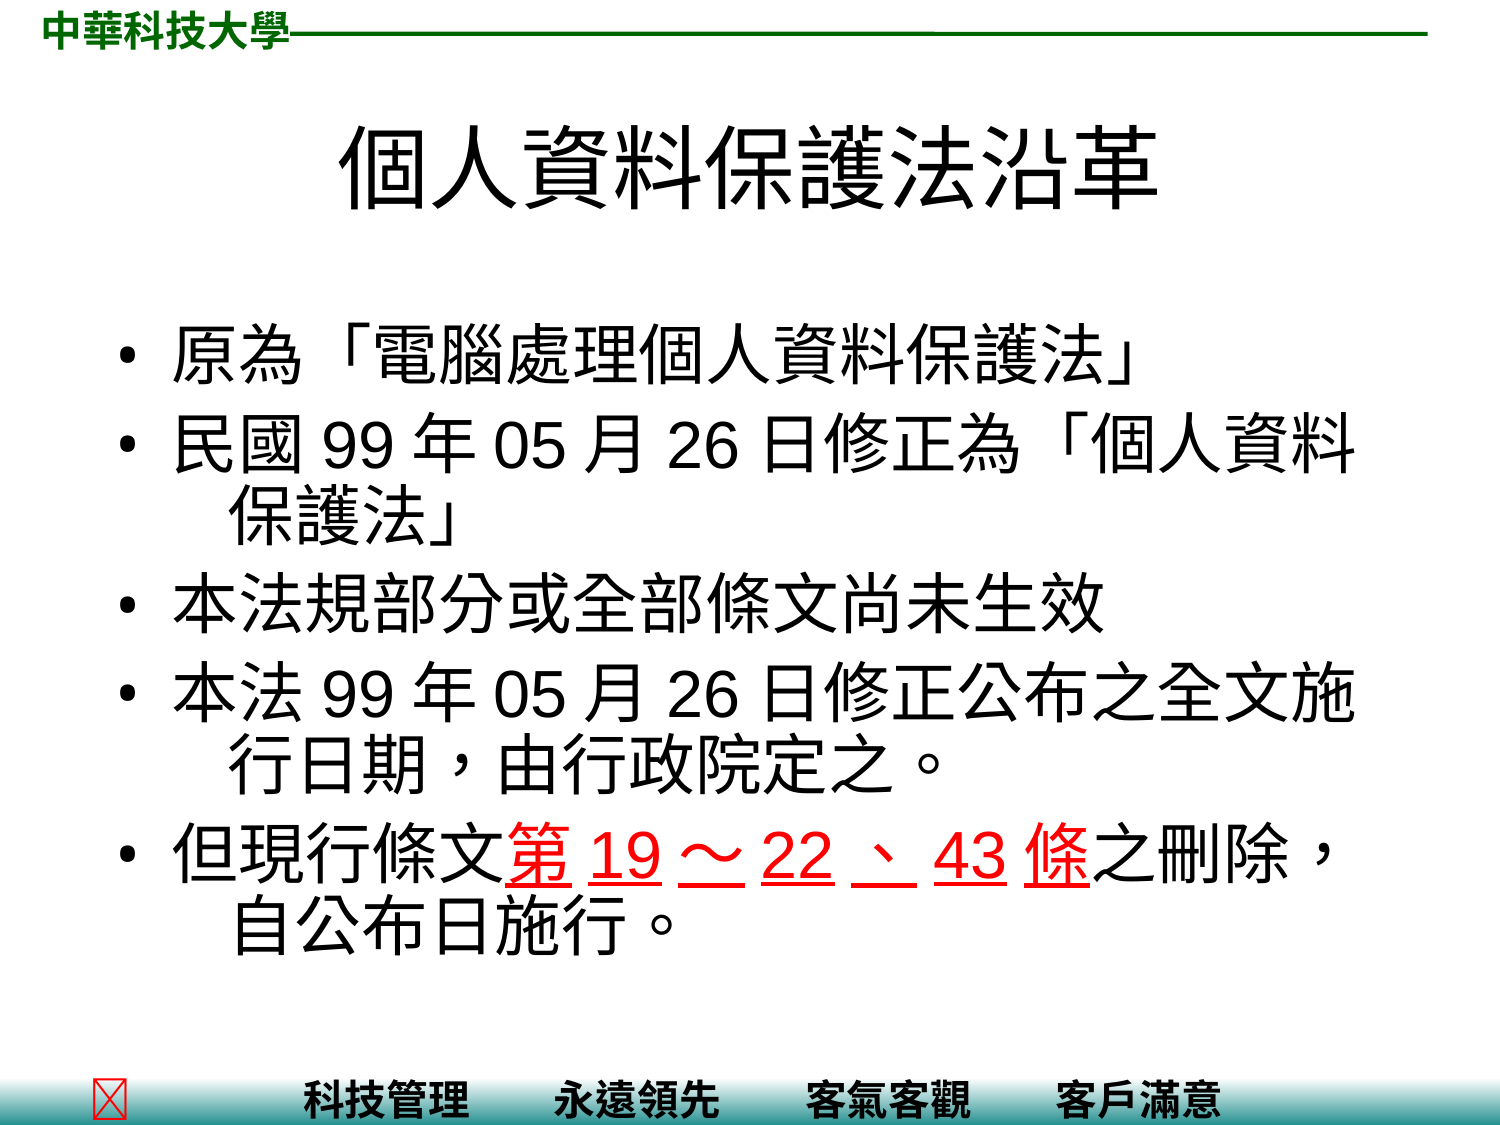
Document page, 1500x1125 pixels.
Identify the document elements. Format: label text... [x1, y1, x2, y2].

list 原為「電腦處理個人資料保護法」 民國99年05月26日修正為「個人資料保護法」 本法規部分或全部條文尚未生效 本法99年05月26日修正公布之全文施行日期，由行政院定之。 但現行條文第19～22、43條之刪除，自公布日施行。 [100, 314, 1423, 990]
title 個人資料保護法沿革 [75, 99, 1426, 233]
